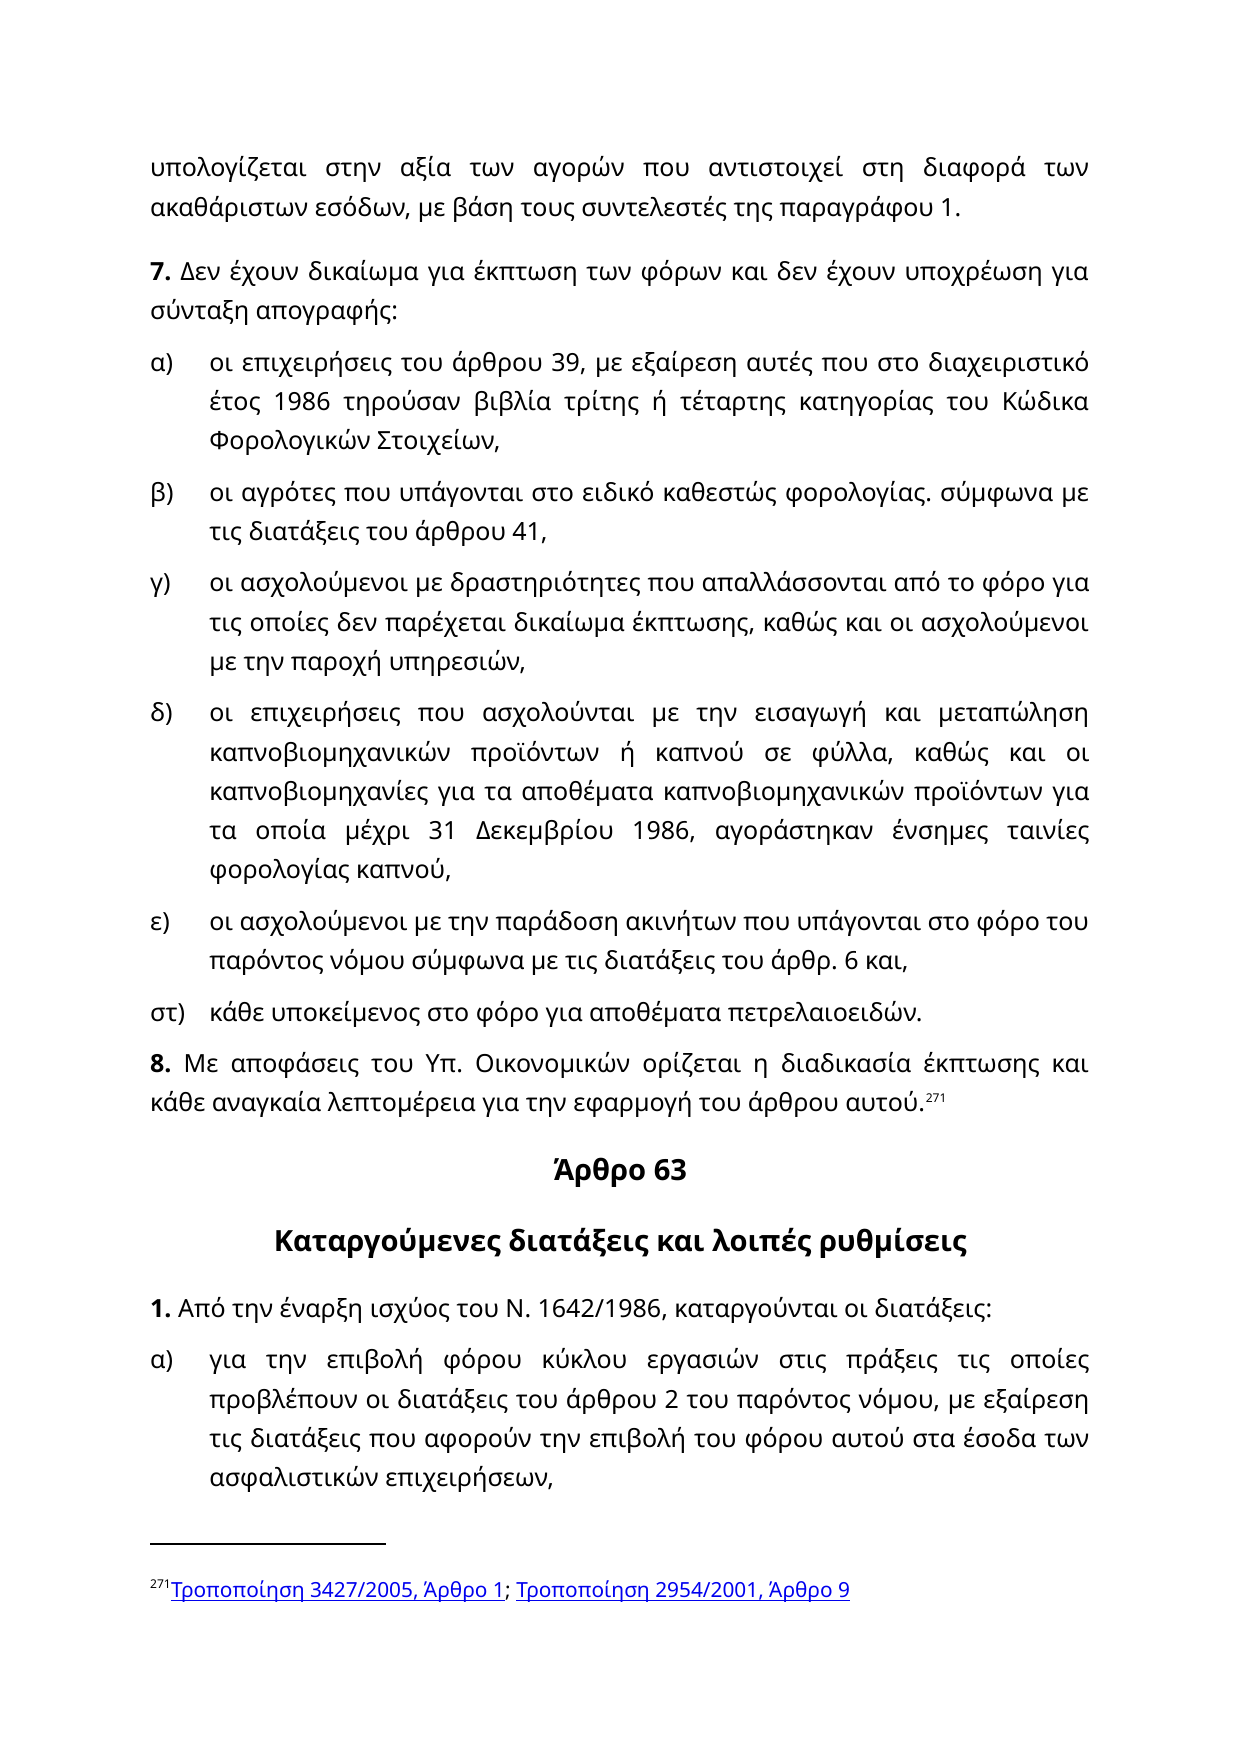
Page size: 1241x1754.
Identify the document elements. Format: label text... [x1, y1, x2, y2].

list στ) κάθε υποκείμενος στο φόρο για αποθέματα πετρελαιοειδών. [150, 994, 1090, 1028]
text 8. Με αποφάσεις του Υπ. Οικονομικών ορίζεται η διαδικασία έκπτωσης και κάθε αναγκαία λεπτομέρεια για την εφαρμογή του άρθρου αυτού. [150, 1046, 1090, 1119]
list α) οι επιχειρήσεις του άρθρου 39, με εξαίρεση αυτές που στο διαχειριστικό έτος 1986 τηρούσαν βιβλία τρίτης ή τέταρτης κατηγορίας του Κώδικα Φορολογικών Στοιχείων, [150, 344, 1090, 457]
text υπολογίζεται στην αξία των αγορών που αντιστοιχεί στη διαφορά των ακαθάριστων εσόδων, με βάση τους συντελεστές της παραγράφου 1. [150, 150, 1090, 223]
list α) για την επιβολή φόρου κύκλου εργασιών στις πράξεις τις οποίες προβλέπουν οι διατάξεις του άρθρου 2 του παρόντος νόμου, με εξαίρεση τις διατάξεις που αφορούν την επιβολή του φόρου αυτού στα έσοδα των ασφαλιστικών επιχειρήσεων, [150, 1342, 1090, 1494]
list β) οι αγρότες που υπάγονται στο ειδικό καθεστώς φορολογίας. σύμφωνα με τις διατάξεις του άρθρου 41, [150, 474, 1090, 547]
list ε) οι ασχολούμενοι με την παράδοση ακινήτων που υπάγονται στο φόρο του παρόντος νόμου σύμφωνα με τις διατάξεις του άρθρ. 6 και, [150, 903, 1090, 977]
list δ) οι επιχειρήσεις που ασχολούνται με την εισαγωγή και μεταπώληση καπνοβιομηχανικών προϊόντων ή καπνού σε φύλλα, καθώς και οι καπνοβιομηχανίες για τα αποθέματα καπνοβιομηχανικών προϊόντων για τα οποία μέχρι 31 Δεκεμβρίου 1986, αγοράστηκαν ένσημες ταινίες φορολογίας καπνού, [150, 695, 1090, 886]
text 1. Από την έναρξη ισχύος του Ν. 1642/1986, καταργούνται οι διατάξεις: [150, 1290, 1090, 1324]
subtitle Καταργούμενες διατάξεις και λοιπές ρυθμίσεις [150, 1220, 1090, 1259]
list γ) οι ασχολούμενοι με δραστηριότητες που απαλλάσσονται από το φόρο για τις οποίες δεν παρέχεται δικαίωμα έκπτωσης, καθώς και οι ασχολούμενοι με την παροχή υπηρεσιών, [150, 565, 1090, 677]
subtitle Άρθρο 63 [150, 1149, 1090, 1189]
text 7. Δεν έχουν δικαίωμα για έκπτωση των φόρων και δεν έχουν υποχρέωση για σύνταξη απογραφής: [150, 253, 1090, 327]
text Τροποποίηση 3427/2005, Άρθρο 1; Τροποποίηση 2954/2001, Άρθρο 9 [150, 1576, 1090, 1604]
